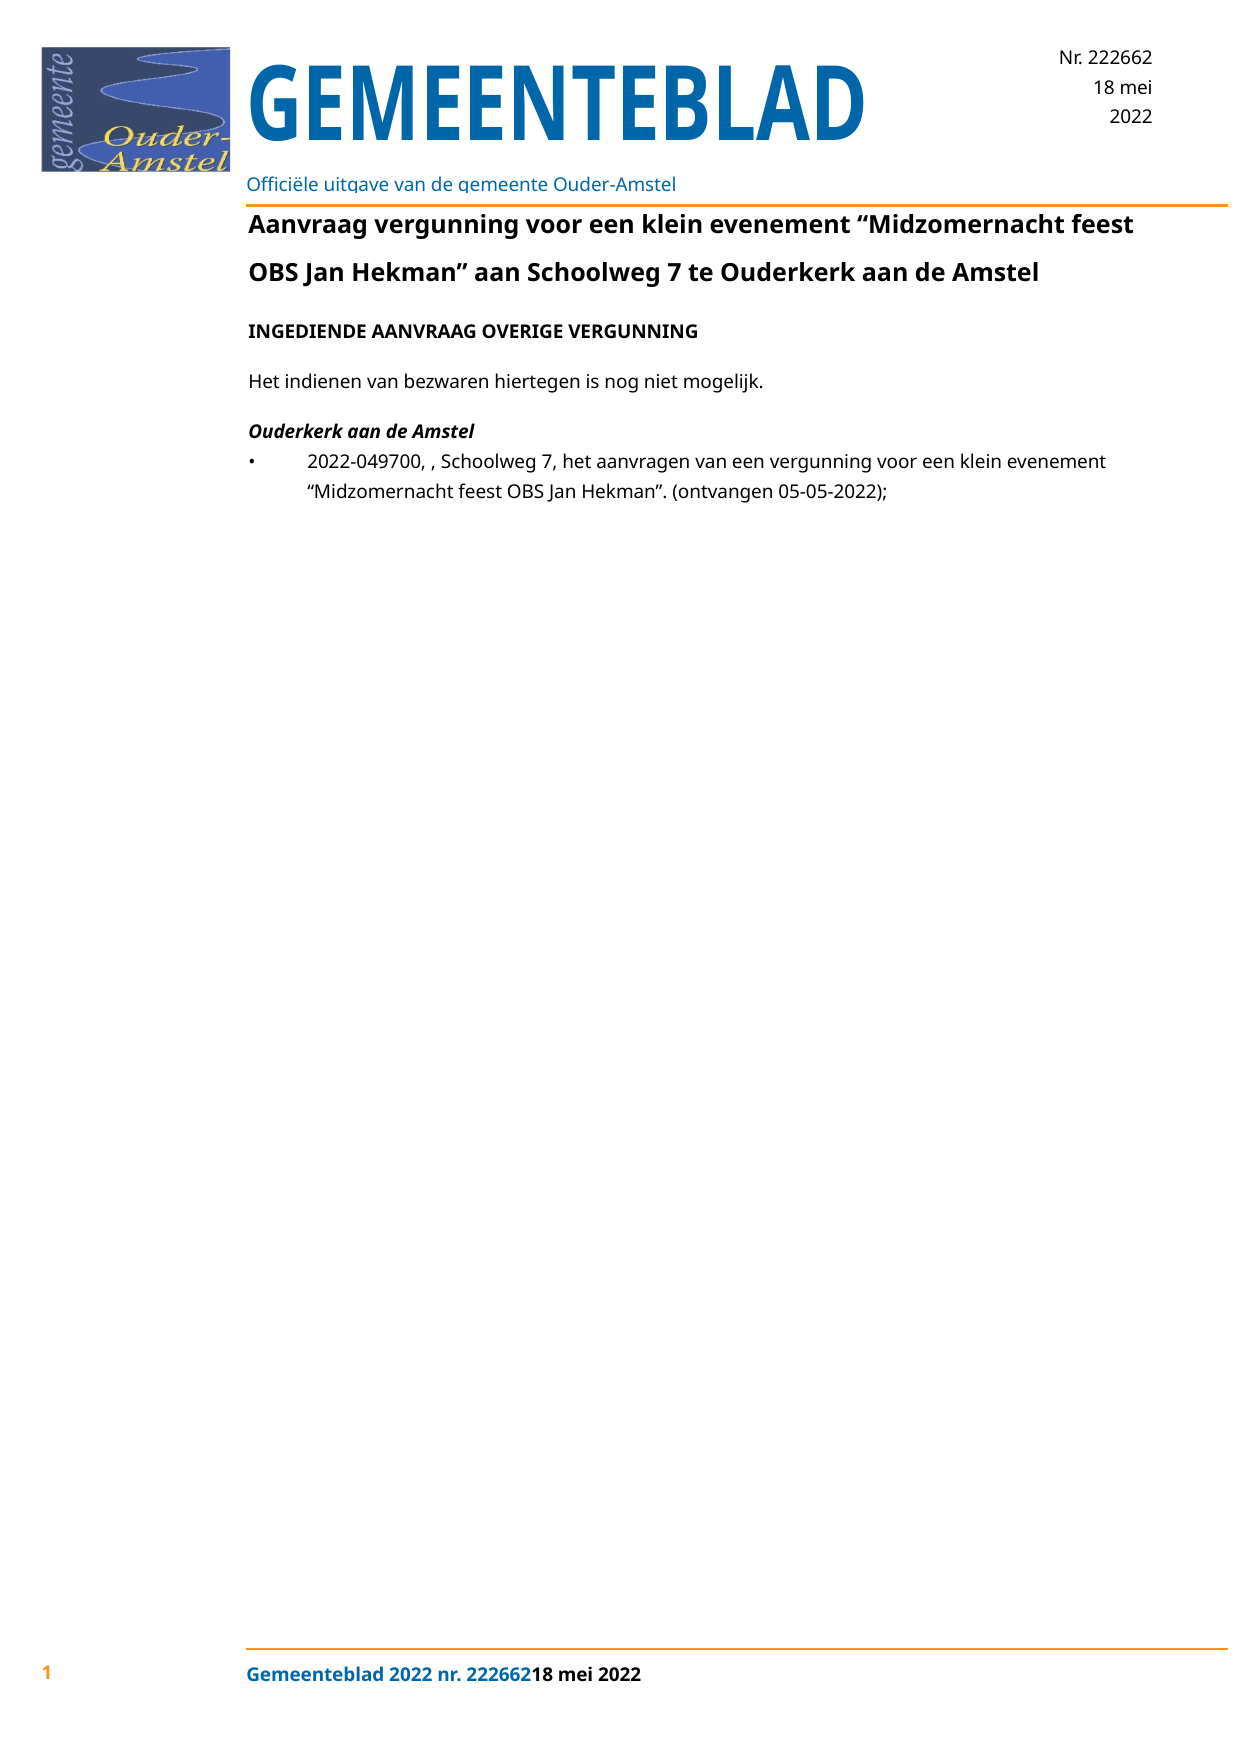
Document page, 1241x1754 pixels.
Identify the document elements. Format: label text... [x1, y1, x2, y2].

list 2022-049700, , Schoolweg 7, het aanvragen van een vergunning voor een klein evenement “Midzomernacht feest OBS Jan Hekman”. (ontvangen 05-05-2022); [248, 448, 1152, 504]
text INGEDIENDE AANVRAAG OVERIGE VERGUNNING [248, 318, 1152, 344]
picture [41, 47, 231, 172]
text Het indienen van bezwaren hiertegen is nog niet mogelijk. [248, 368, 1152, 394]
text Aanvraag vergunning voor een klein evenement “Midzomernacht feest OBS Jan Hekman” aan Schoolweg 7 te Ouderkerk aan de Amstel [248, 207, 1152, 288]
text Ouderkerk aan de Amstel [248, 419, 1152, 444]
